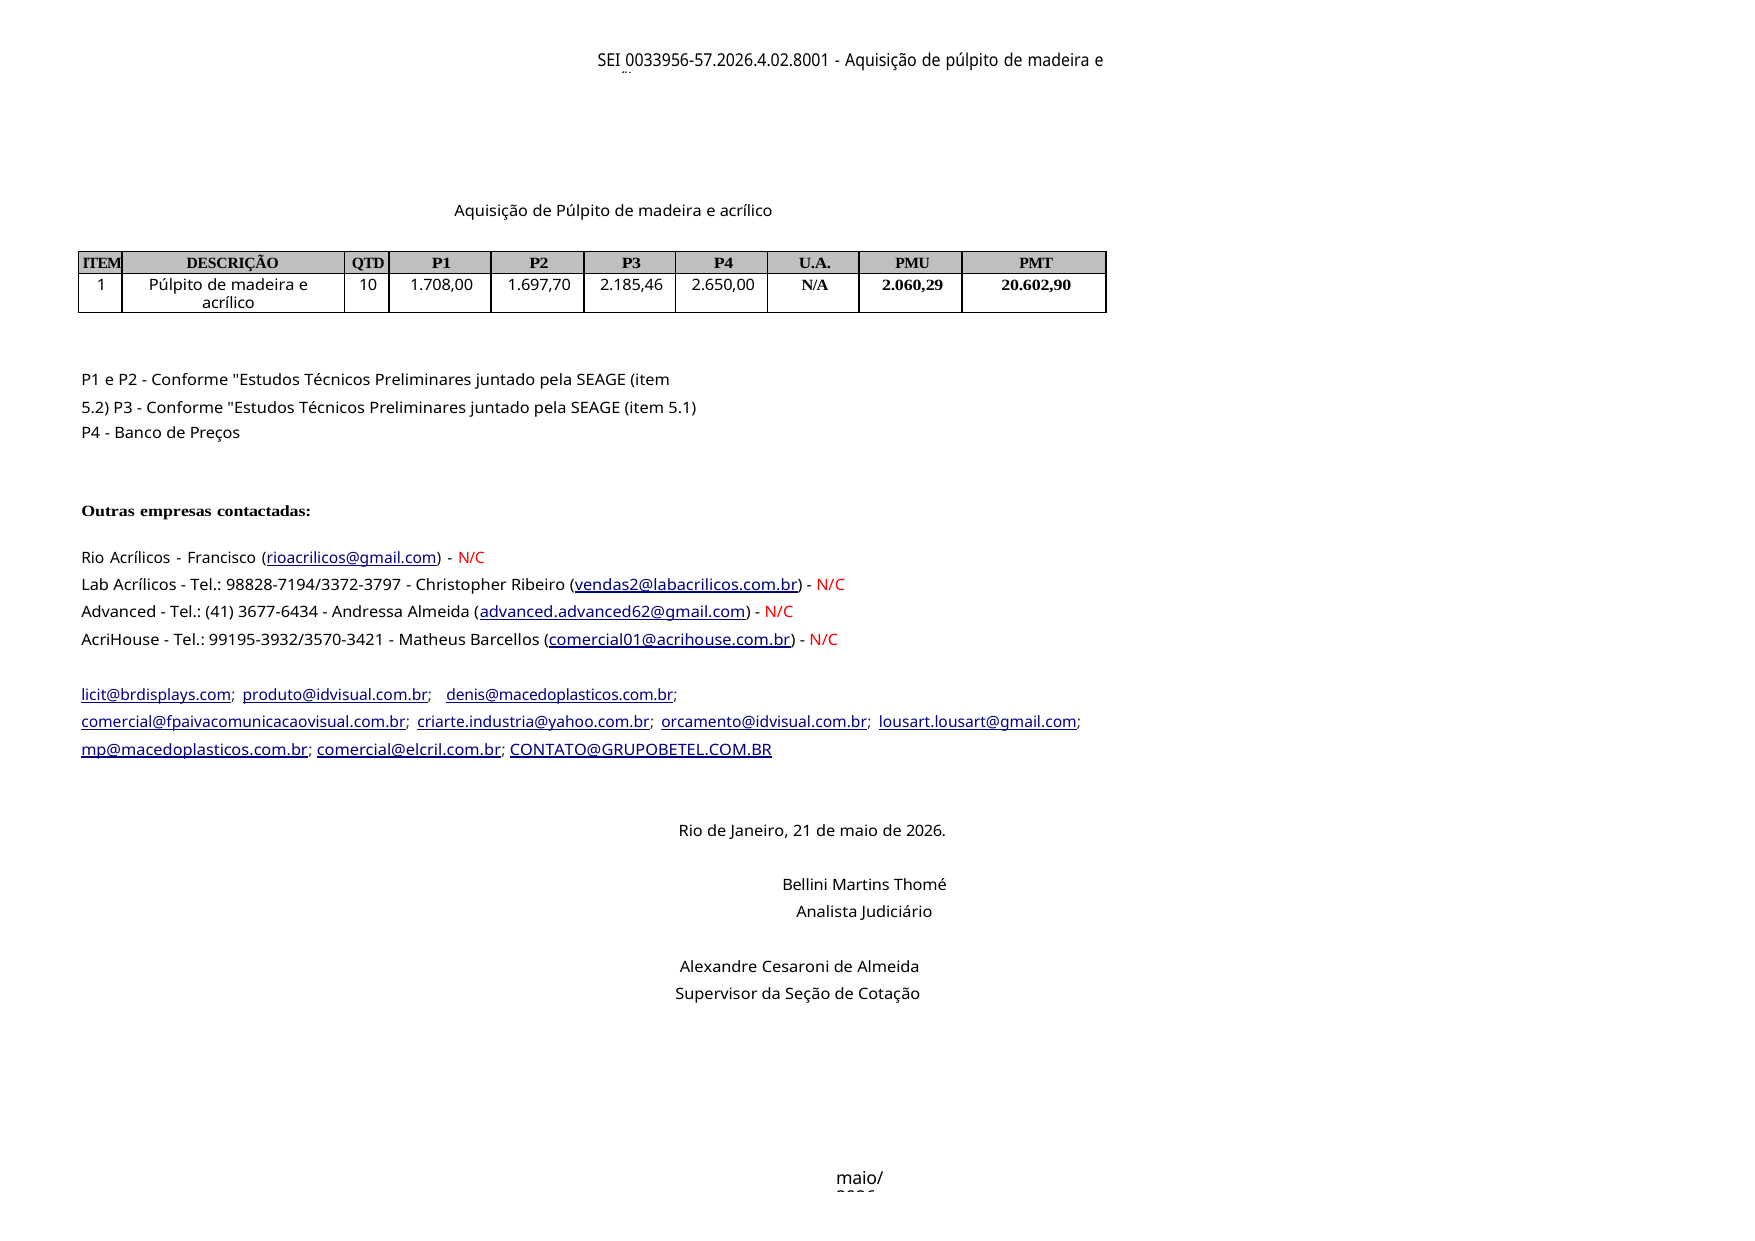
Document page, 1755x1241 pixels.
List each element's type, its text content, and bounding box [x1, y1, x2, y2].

table_header P3 [585, 252, 675, 273]
table_cell 2.185,46 [585, 274, 675, 312]
text P1 e P2 - Conforme "Estudos Técnicos Preliminares juntado pela SEAGE (item 5.2) P3 - Conforme "Estudos Técnicos Preliminares juntado pela SEAGE (item 5.1) [81, 369, 698, 418]
text Bellini Martins Thomé Analista Judiciário [761, 873, 967, 922]
table_header P2 [492, 252, 583, 273]
text Lab Acrílicos - Tel.: 98828-7194/3372-3797 - Christopher Ribeiro (vendas2@labacrilicos.com.br) - N/C Advanced - Tel.: (41) 3677-6434 - Andressa Almeida (advanced.advanced62@gmail.com) - N/C AcriHouse - Tel.: 99195-3932/3570-3421 - Matheus Barcellos (comercial01@acrihouse.com.br) - N/C [81, 573, 853, 650]
text comercial@fpaivacomunicacaovisual.com.br; criarte.industria@yahoo.com.br; orcamento@idvisual.com.br; lousart.lousart@gmail.com; mp@macedoplasticos.com.br; comercial@elcril.com.br; CONTATO@GRUPOBETEL.COM.BR [81, 711, 1245, 760]
table_cell N/A [768, 274, 858, 312]
text Rio de Janeiro, 21 de maio de 2026. [678, 820, 1503, 841]
table_header P4 [676, 252, 767, 273]
text Aquisição de Púlpito de madeira e acrílico [454, 200, 1503, 221]
table_cell Púlpito de madeira e acrílico [123, 274, 344, 312]
table_header P1 [390, 252, 490, 273]
table_cell 2.650,00 [676, 274, 767, 312]
table_header PMU [860, 252, 961, 273]
table_cell 1.708,00 [390, 274, 490, 312]
text licit@brdisplays.com; produto@idvisual.com.br; denis@macedoplasticos.com.br; [81, 684, 1503, 705]
table_cell 1 [79, 274, 121, 312]
text P4 - Banco de Preços [81, 424, 1503, 442]
text Alexandre Cesaroni de Almeida Supervisor da Seção de Cotação [675, 955, 986, 1004]
table_header DESCRIÇÃO [123, 252, 344, 273]
table_cell 1.697,70 [492, 274, 583, 312]
table_cell 20.602,90 [963, 274, 1105, 312]
table_header U.A. [768, 252, 858, 273]
table_cell 10 [345, 274, 388, 312]
text Outras empresas contactadas: [81, 501, 1503, 519]
table_header PMT [963, 252, 1105, 273]
table_cell 2.060,29 [860, 274, 961, 312]
table_header ITEM [79, 252, 121, 273]
text Rio Acrílicos - Francisco (rioacrilicos@gmail.com) - N/C [81, 547, 1503, 568]
table_header QTD [345, 252, 388, 273]
